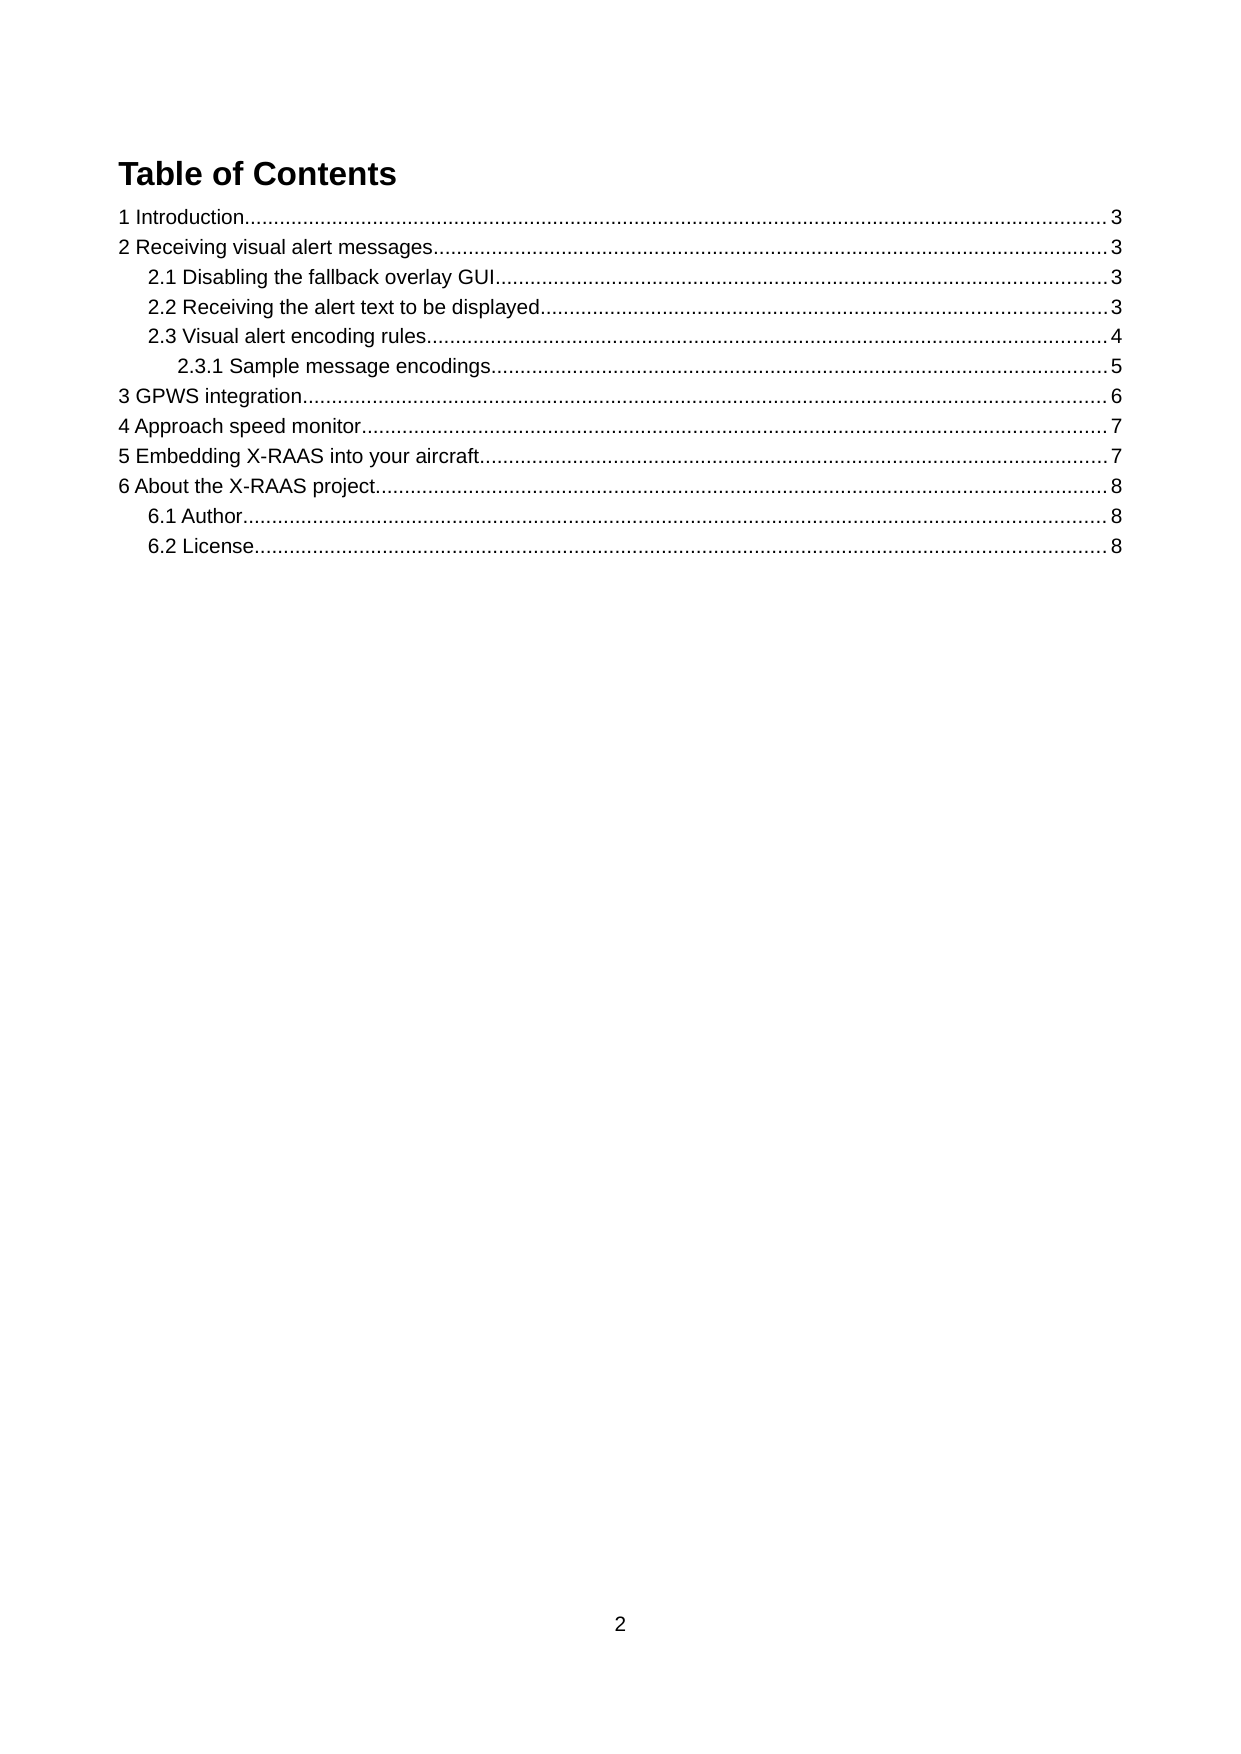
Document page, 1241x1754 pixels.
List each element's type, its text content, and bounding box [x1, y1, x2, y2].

text 2.2 Receiving the alert text to be displayed 3 [148, 294, 1122, 318]
text 6.2 License 8 [148, 534, 1122, 558]
text 2.3 Visual alert encoding rules 4 [148, 324, 1122, 348]
text 2.3.1 Sample message encodings 5 [177, 354, 1122, 378]
text 1 Introduction 3 [118, 205, 1122, 229]
text 2.1 Disabling the fallback overlay GUI 3 [148, 264, 1122, 288]
text 4 Approach speed monitor 7 [118, 414, 1122, 438]
text 6.1 Author 8 [148, 504, 1122, 528]
subtitle Table of Contents [118, 154, 1122, 192]
text 2 Receiving visual alert messages 3 [118, 235, 1122, 259]
text 5 Embedding X-RAAS into your aircraft 7 [118, 444, 1122, 468]
text 6 About the X-RAAS project 8 [118, 474, 1122, 498]
text 3 GPWS integration 6 [118, 384, 1122, 408]
